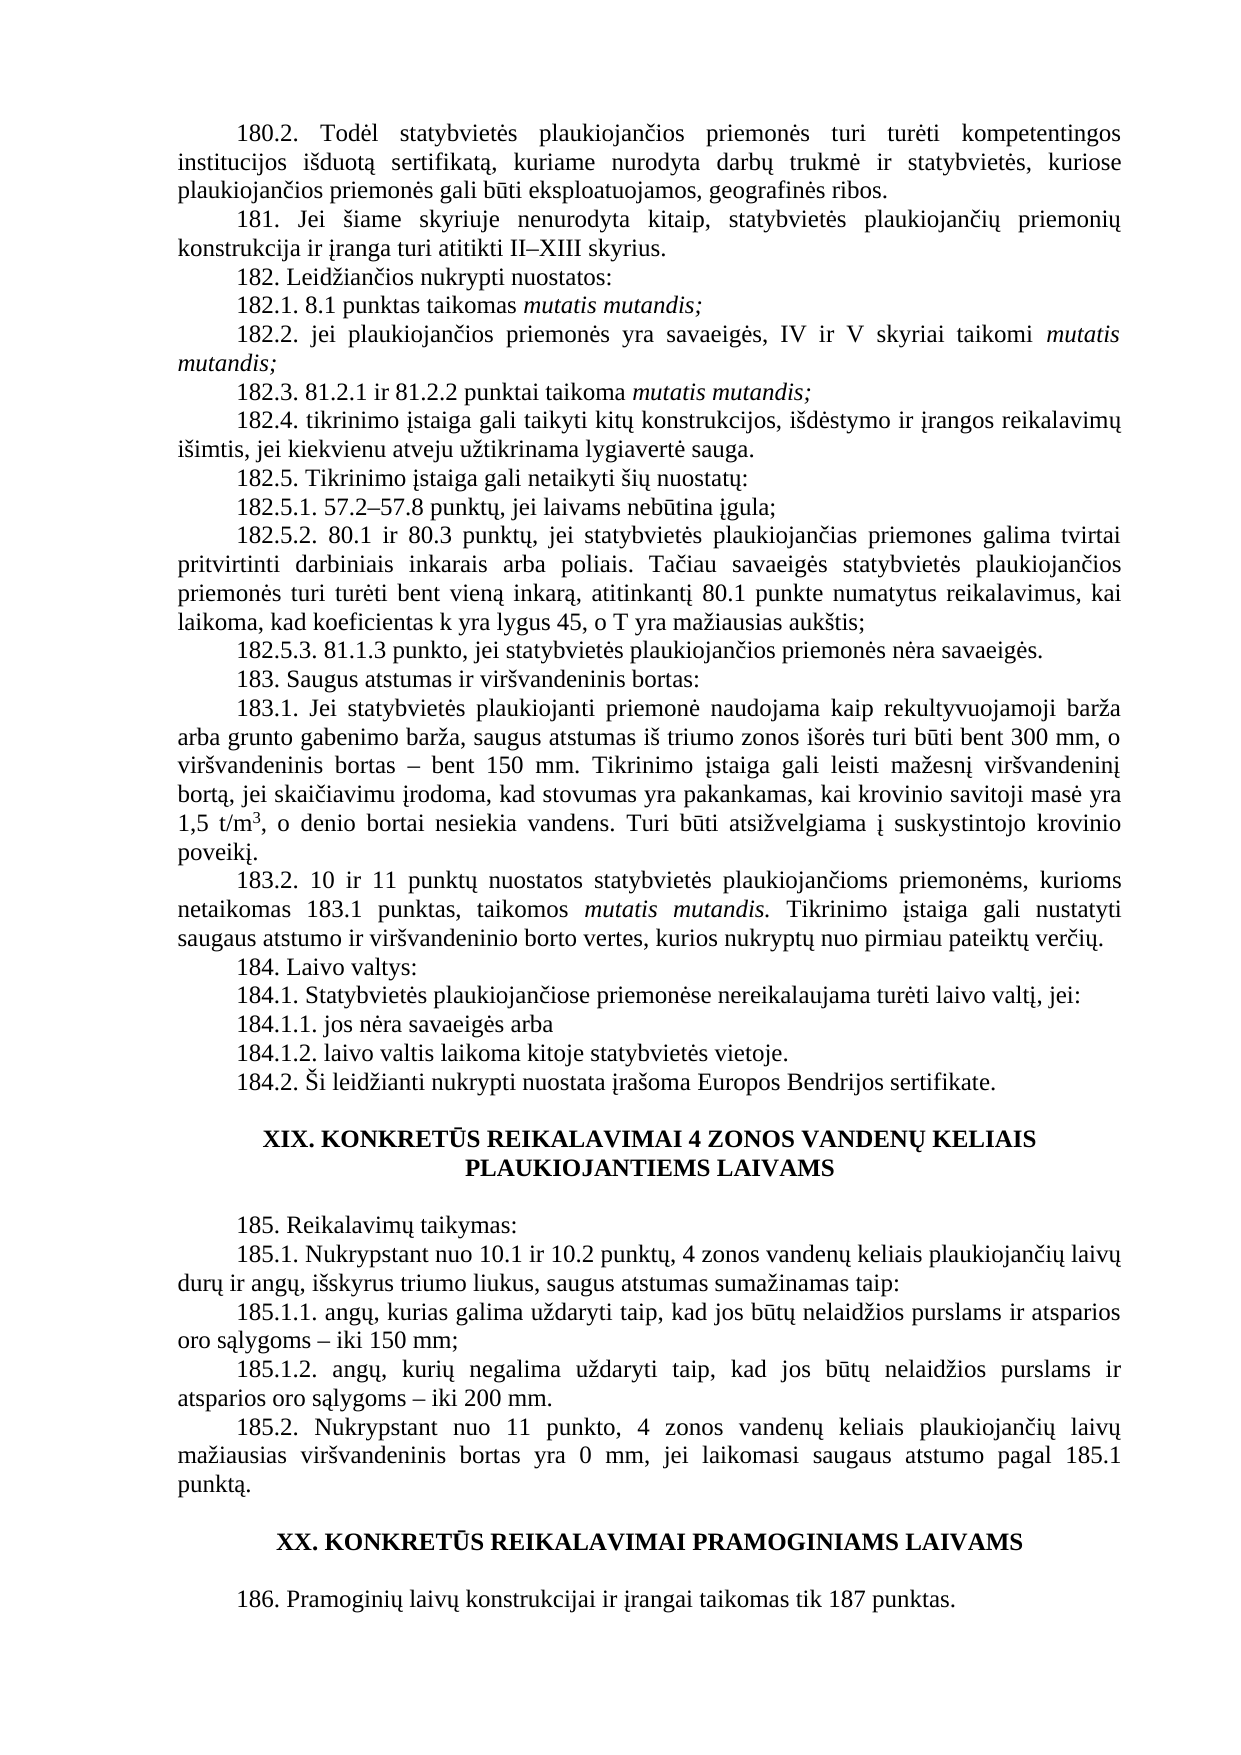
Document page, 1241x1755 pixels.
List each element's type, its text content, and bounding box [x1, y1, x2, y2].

text 184.1. Statybvietės plaukiojančiose priemonėse nereikalaujama turėti laivo valtį, jei: [177, 981, 1122, 1009]
text 185. Reikalavimų taikymas: [177, 1211, 1122, 1239]
text 185.1.1. angų, kurias galima uždaryti taip, kad jos būtų nelaidžios purslams ir atsparios oro sąlygoms – iki 150 mm; [177, 1297, 1122, 1354]
text 184.2. Ši leidžianti nukrypti nuostata įrašoma Europos Bendrijos sertifikate. [177, 1067, 1122, 1096]
text 184.1.1. jos nėra savaeigės arba [177, 1009, 1122, 1038]
text 182.2. jei plaukiojančios priemonės yra savaeigės, IV ir V skyriai taikomi mutatis mutandis; [177, 319, 1122, 377]
text 182.5. Tikrinimo įstaiga gali netaikyti šių nuostatų: [177, 463, 1122, 492]
text 185.2. Nukrypstant nuo 11 punkto, 4 zonos vandenų keliais plaukiojančių laivų mažiausias viršvandeninis bortas yra 0 mm, jei laikomasi saugaus atstumo pagal 185.1 punktą. [177, 1412, 1122, 1498]
text 182.4. tikrinimo įstaiga gali taikyti kitų konstrukcijos, išdėstymo ir įrangos reikalavimų išimtis, jei kiekvienu atveju užtikrinama lygiavertė sauga. [177, 406, 1122, 463]
text 185.1. Nukrypstant nuo 10.1 ir 10.2 punktų, 4 zonos vandenų keliais plaukiojančių laivų durų ir angų, išskyrus triumo liukus, saugus atstumas sumažinamas taip: [177, 1239, 1122, 1297]
text 183.2. 10 ir 11 punktų nuostatos statybvietės plaukiojančioms priemonėms, kurioms netaikomas 183.1 punktas, taikomos mutatis mutandis. Tikrinimo įstaiga gali nustatyti saugaus atstumo ir viršvandeninio borto vertes, kurios nukryptų nuo pirmiau pateiktų verčių. [177, 866, 1122, 952]
text XIX. KONKRETŪS REIKALAVIMAI 4 ZONOS VANDENŲ KELIAIS PLAUKIOJANTIEMS LAIVAMS [177, 1124, 1122, 1182]
text 185.1.2. angų, kurių negalima uždaryti taip, kad jos būtų nelaidžios purslams ir atsparios oro sąlygoms – iki 200 mm. [177, 1354, 1122, 1412]
text XX. KONKRETŪS REIKALAVIMAI PRAMOGINIAMS LAIVAMS [177, 1527, 1122, 1556]
text 182.5.2. 80.1 ir 80.3 punktų, jei statybvietės plaukiojančias priemones galima tvirtai pritvirtinti darbiniais inkarais arba poliais. Tačiau savaeigės statybvietės plaukiojančios priemonės turi turėti bent vieną inkarą, atitinkantį 80.1 punkte numatytus reikalavimus, kai laikoma, kad koeficientas k yra lygus 45, o T yra mažiausias aukštis; [177, 521, 1122, 636]
text 186. Pramoginių laivų konstrukcijai ir įrangai taikomas tik 187 punktas. [177, 1584, 1122, 1613]
text 183.1. Jei statybvietės plaukiojanti priemonė naudojama kaip rekultyvuojamoji barža arba grunto gabenimo barža, saugus atstumas iš triumo zonos išorės turi būti bent 300 mm, o viršvandeninis bortas – bent 150 mm. Tikrinimo įstaiga gali leisti mažesnį viršvandeninį bortą, jei skaičiavimu įrodoma, kad stovumas yra pakankamas, kai krovinio savitoji masė yra 1,5 t/m3, o denio bortai nesiekia vandens. Turi būti atsižvelgiama į suskystintojo krovinio poveikį. [177, 693, 1122, 866]
text 182. Leidžiančios nukrypti nuostatos: [177, 262, 1122, 291]
text 182.1. 8.1 punktas taikomas mutatis mutandis; [177, 291, 1122, 319]
text 182.5.1. 57.2–57.8 punktų, jei laivams nebūtina įgula; [177, 492, 1122, 521]
text 181. Jei šiame skyriuje nenurodyta kitaip, statybvietės plaukiojančių priemonių konstrukcija ir įranga turi atitikti II–XIII skyrius. [177, 204, 1122, 262]
text 184.1.2. laivo valtis laikoma kitoje statybvietės vietoje. [177, 1038, 1122, 1067]
text 180.2. Todėl statybvietės plaukiojančios priemonės turi turėti kompetentingos institucijos išduotą sertifikatą, kuriame nurodyta darbų trukmė ir statybvietės, kuriose plaukiojančios priemonės gali būti eksploatuojamos, geografinės ribos. [177, 118, 1122, 204]
text 184. Laivo valtys: [177, 952, 1122, 981]
text 182.3. 81.2.1 ir 81.2.2 punktai taikoma mutatis mutandis; [177, 377, 1122, 406]
text 182.5.3. 81.1.3 punkto, jei statybvietės plaukiojančios priemonės nėra savaeigės. [177, 636, 1122, 664]
text 183. Saugus atstumas ir viršvandeninis bortas: [177, 664, 1122, 693]
